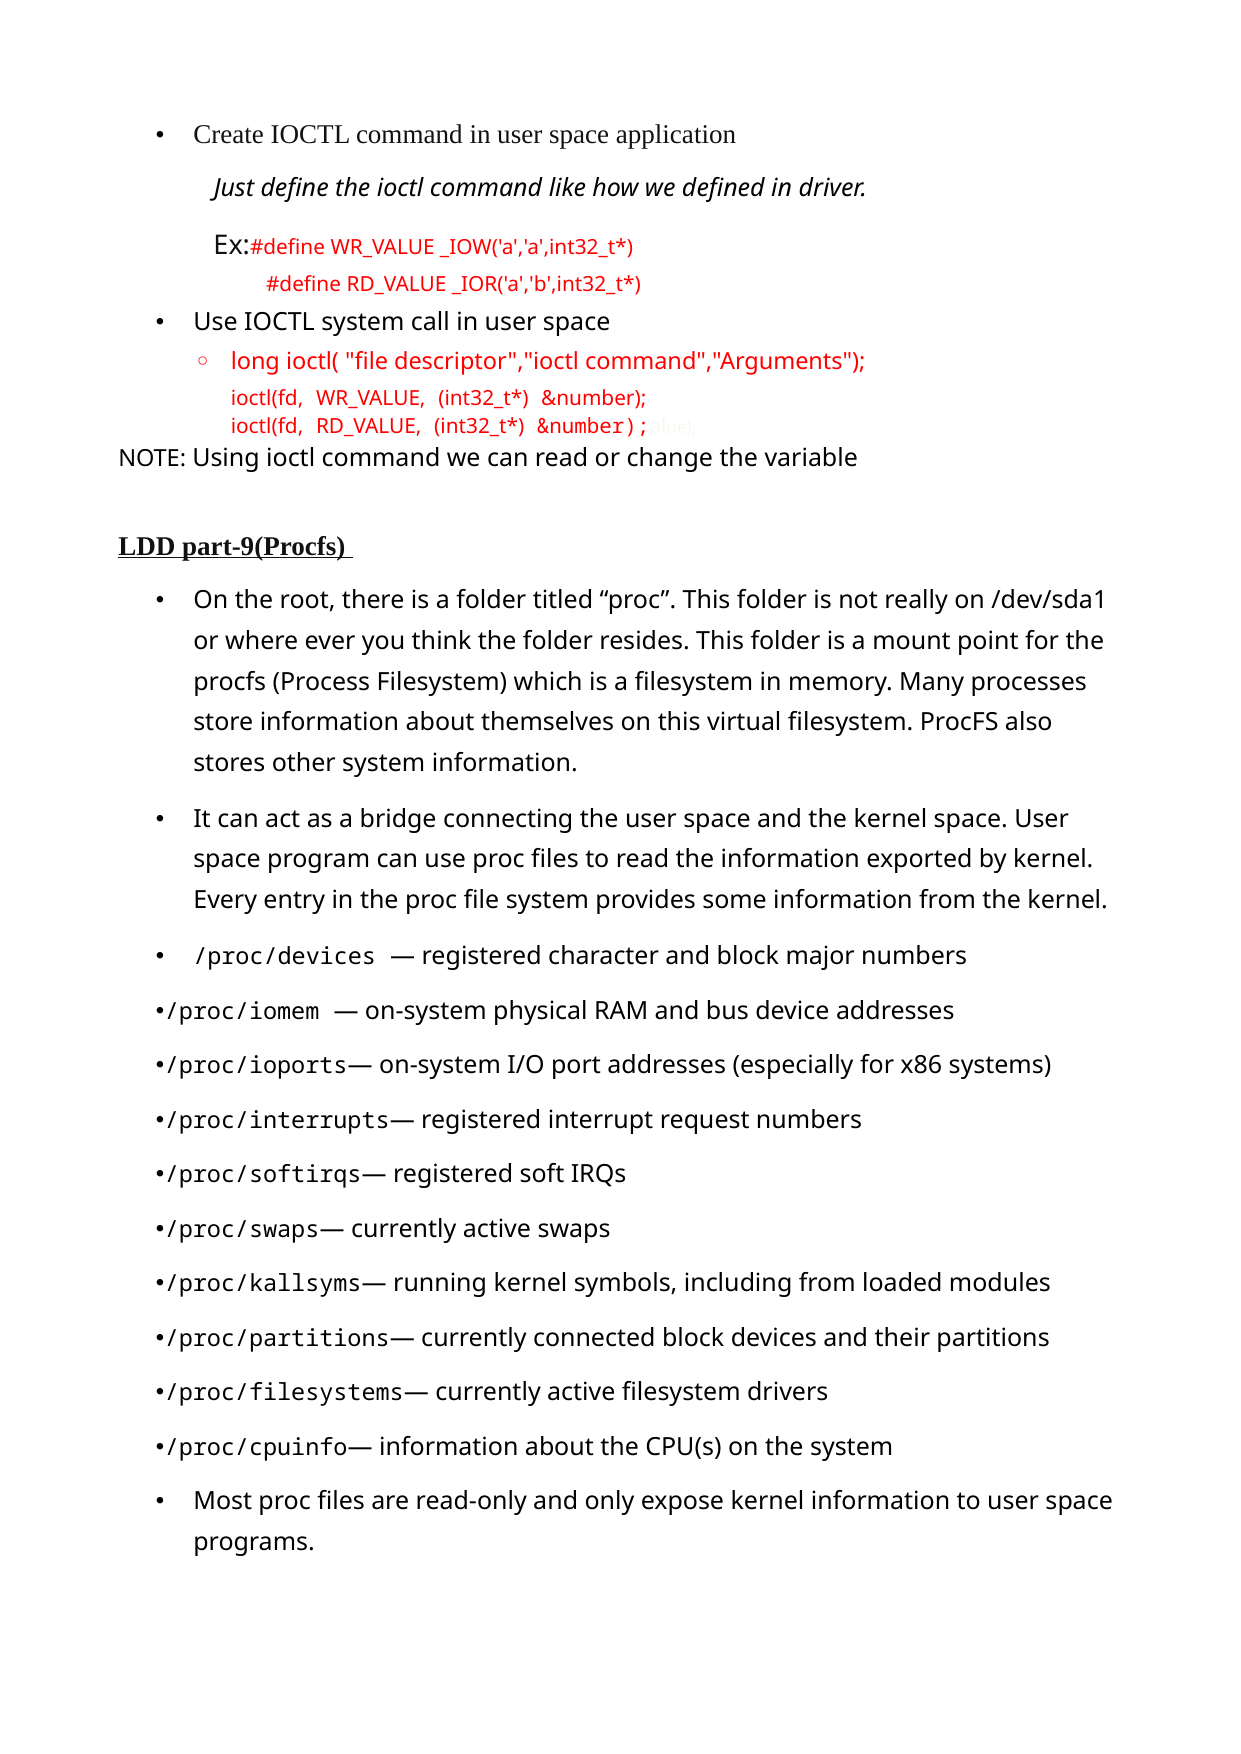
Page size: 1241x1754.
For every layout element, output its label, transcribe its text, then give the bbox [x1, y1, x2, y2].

list ioctl(fd, RD_VALUE, (int32_t*) &number);alue); [193, 411, 1122, 440]
list ioctl(fd, WR_VALUE, (int32_t*) &number); [193, 383, 1122, 411]
list It can act as a bridge connecting the user space and the kernel space. User space program can use proc files to read the information exported by kernel. Every entry in the proc file system provides some information from the kernel. [156, 800, 1122, 916]
list Use IOCTL system call in user space [156, 304, 1122, 338]
list /proc/interrupts— registered interrupt request numbers [118, 1102, 1122, 1136]
text NOTE: Using ioctl command we can read or change the variable [118, 440, 1122, 474]
list /proc/filesystems— currently active filesystem drivers [118, 1374, 1122, 1408]
list Most proc files are read-only and only expose kernel information to user space programs. [156, 1483, 1122, 1558]
list /proc/cpuinfo— information about the CPU(s) on the system [118, 1428, 1122, 1463]
text LDD part-9(Procfs) [118, 529, 1122, 561]
list /proc/softirqs— registered soft IRQs [118, 1156, 1122, 1190]
list /proc/ioports— on-system I/O port addresses (especially for x86 systems) [118, 1047, 1122, 1081]
list /proc/swaps— currently active swaps [118, 1211, 1122, 1245]
list Just define the ioctl command like how we defined in driver. [156, 170, 1122, 204]
text Ex:#define WR_VALUE _IOW('a','a',int32_t*) [118, 225, 1122, 262]
list /proc/kallsyms— running kernel symbols, including from loaded modules [118, 1265, 1122, 1299]
list /proc/iomem — on-system physical RAM and bus device addresses [118, 993, 1122, 1027]
list On the root, there is a folder titled “proc”. This folder is not really on /dev/sda1 or where ever you think the folder resides. This folder is a mount point for the procfs (Process Filesystem) which is a filesystem in memory. Many processes store information about themselves on this virtual filesystem. ProcFS also stores other system information. [156, 581, 1122, 779]
list /proc/devices — registered character and block major numbers [156, 937, 1122, 971]
text #define RD_VALUE _IOR('a','b',int32_t*) [118, 269, 1122, 298]
list /proc/partitions— currently connected block devices and their partitions [118, 1319, 1122, 1354]
list Create IOCTL command in user space application [156, 118, 1122, 149]
list long ioctl( "file descriptor","ioctl command","Arguments"); [193, 344, 1122, 376]
